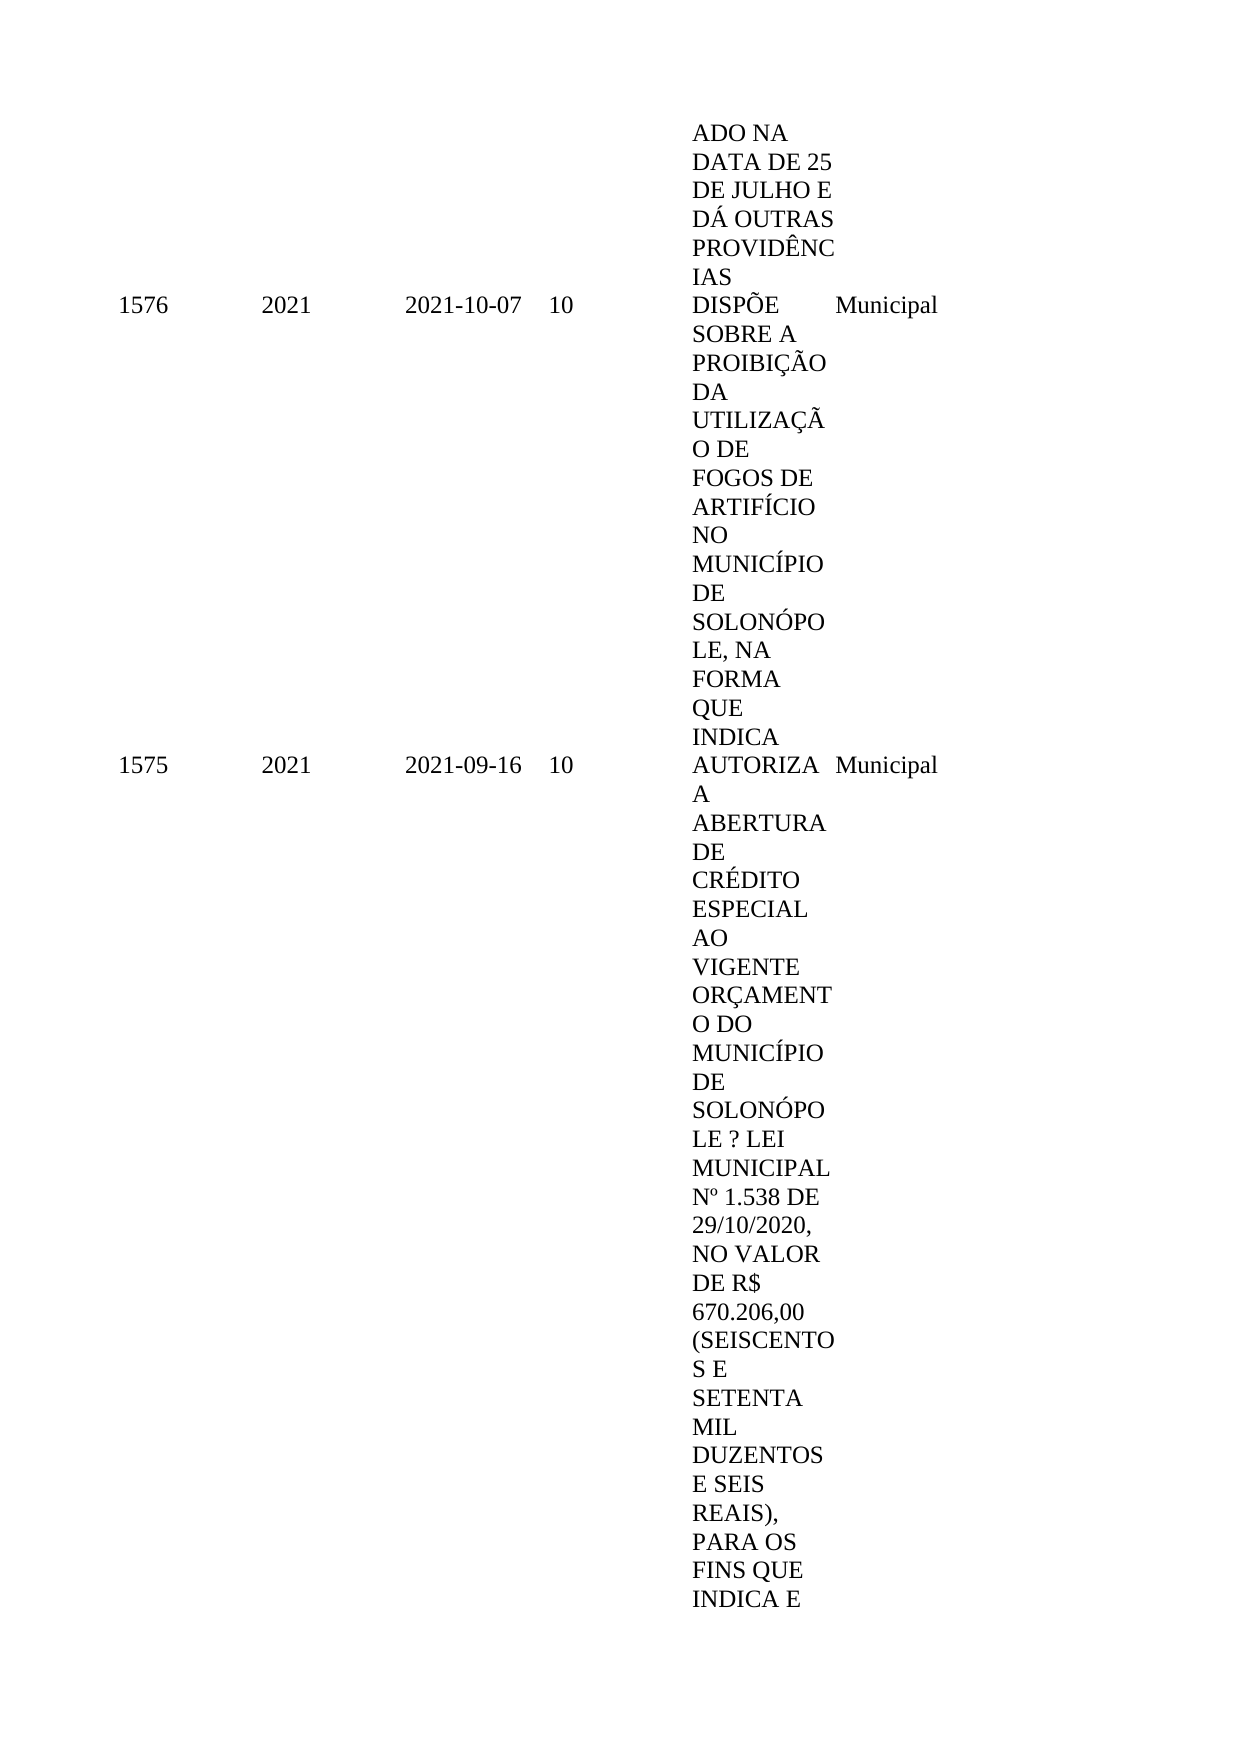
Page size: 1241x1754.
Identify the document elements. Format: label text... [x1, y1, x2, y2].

table_cell 2021-10-07 [405, 291, 548, 751]
table_cell [548, 118, 692, 291]
table_cell 10 [548, 291, 692, 751]
table_cell Municipal [835, 751, 979, 1613]
table_cell 2021-09-16 [405, 751, 548, 1613]
table_cell 1575 [118, 751, 261, 1613]
table_cell AUTORIZA A ABERTURA DE CRÉDITO ESPECIAL AO VIGENTE ORÇAMENTO DO MUNICÍPIO DE SOLONÓPOLE ? LEI MUNICIPAL Nº 1.538 DE 29/10/2020, NO VALOR DE R$ 670.206,00 (SEISCENTOS E SETENTA MIL DUZENTOS E SEIS REAIS), PARA OS FINS QUE INDICA E [692, 751, 835, 1613]
table_cell Municipal [835, 291, 979, 751]
table_cell [118, 118, 261, 291]
table_cell ADO NA DATA DE 25 DE JULHO E DÁ OUTRAS PROVIDÊNCIAS [692, 118, 835, 291]
table_cell [979, 118, 1122, 291]
table_cell [405, 118, 548, 291]
table_cell DISPÕE SOBRE A PROIBIÇÃO DA UTILIZAÇÃO DE FOGOS DE ARTIFÍCIO NO MUNICÍPIO DE SOLONÓPOLE, NA FORMA QUE INDICA [692, 291, 835, 751]
table_cell 10 [548, 751, 692, 1613]
table_cell 2021 [261, 291, 405, 751]
table_cell [979, 291, 1122, 751]
table_cell 2021 [261, 751, 405, 1613]
table_cell [979, 751, 1122, 1613]
table_cell 1576 [118, 291, 261, 751]
table_cell [261, 118, 405, 291]
table_cell [835, 118, 979, 291]
